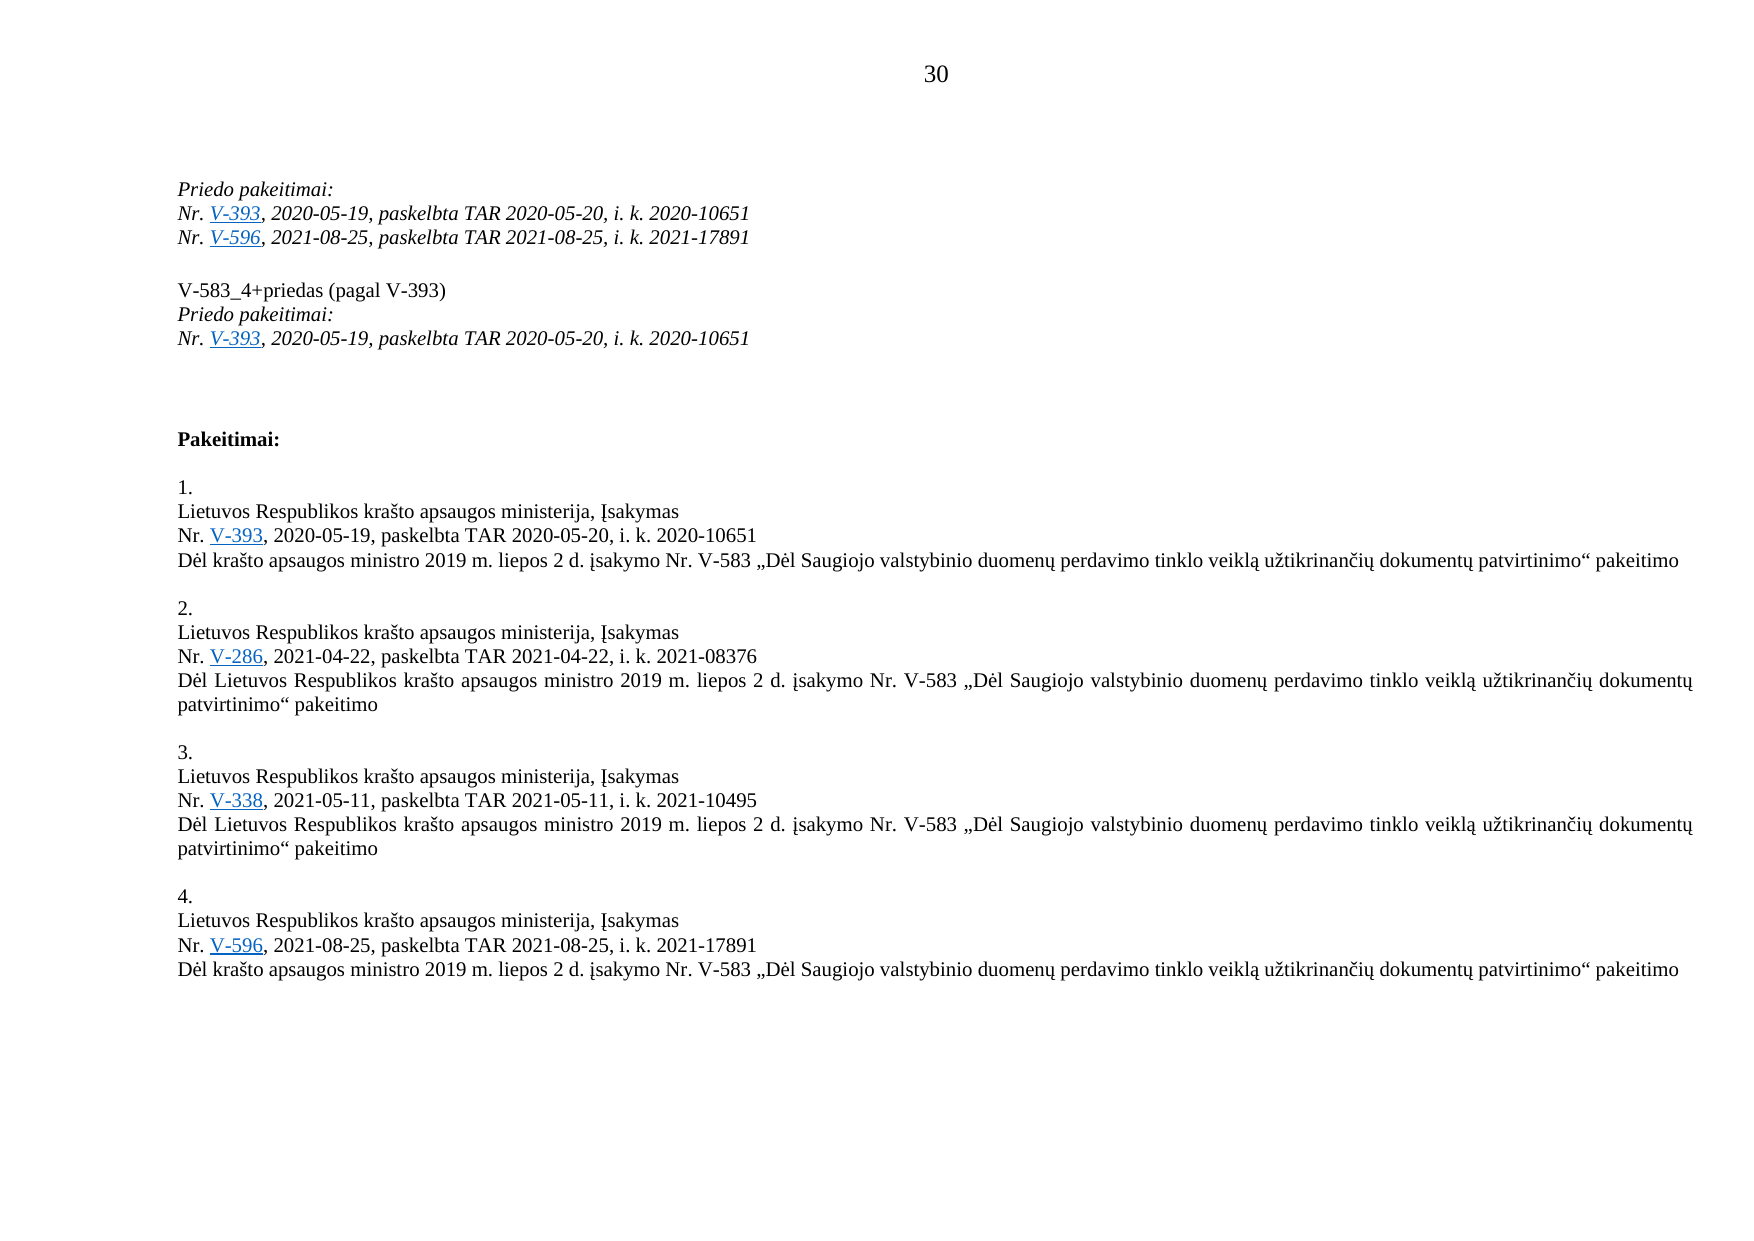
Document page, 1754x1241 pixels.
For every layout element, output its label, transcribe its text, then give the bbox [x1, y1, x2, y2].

text Nr. V-338, 2021-05-11, paskelbta TAR 2021-05-11, i. k. 2021-10495 [177, 788, 1695, 812]
text Dėl krašto apsaugos ministro 2019 m. liepos 2 d. įsakymo Nr. V-583 „Dėl Saugiojo valstybinio duomenų perdavimo tinklo veiklą užtikrinančių dokumentų patvirtinimo“ pakeitimo [177, 547, 1695, 572]
text Lietuvos Respublikos krašto apsaugos ministerija, Įsakymas [177, 908, 1695, 932]
text Nr. V-596, 2021-08-25, paskelbta TAR 2021-08-25, i. k. 2021-17891 [177, 932, 1695, 957]
text 1. [177, 475, 1695, 499]
text Dėl Lietuvos Respublikos krašto apsaugos ministro 2019 m. liepos 2 d. įsakymo Nr. V-583 „Dėl Saugiojo valstybinio duomenų perdavimo tinklo veiklą užtikrinančių dokumentų patvirtinimo“ pakeitimo [177, 668, 1695, 716]
text 2. [177, 596, 1695, 620]
text Priedo pakeitimai: [177, 177, 1695, 201]
text Lietuvos Respublikos krašto apsaugos ministerija, Įsakymas [177, 764, 1695, 788]
text Lietuvos Respublikos krašto apsaugos ministerija, Įsakymas [177, 499, 1695, 523]
text Nr. V-393, 2020-05-19, paskelbta TAR 2020-05-20, i. k. 2020-10651 [177, 523, 1695, 547]
text Dėl Lietuvos Respublikos krašto apsaugos ministro 2019 m. liepos 2 d. įsakymo Nr. V-583 „Dėl Saugiojo valstybinio duomenų perdavimo tinklo veiklą užtikrinančių dokumentų patvirtinimo“ pakeitimo [177, 812, 1695, 860]
text Dėl krašto apsaugos ministro 2019 m. liepos 2 d. įsakymo Nr. V-583 „Dėl Saugiojo valstybinio duomenų perdavimo tinklo veiklą užtikrinančių dokumentų patvirtinimo“ pakeitimo [177, 957, 1695, 981]
text Lietuvos Respublikos krašto apsaugos ministerija, Įsakymas [177, 620, 1695, 644]
text Pakeitimai: [177, 427, 1695, 451]
text 4. [177, 884, 1695, 908]
text Nr. V-393, 2020-05-19, paskelbta TAR 2020-05-20, i. k. 2020-10651 [177, 201, 1695, 225]
text Nr. V-596, 2021-08-25, paskelbta TAR 2021-08-25, i. k. 2021-17891 [177, 225, 1695, 249]
text 3. [177, 740, 1695, 764]
text V-583_4+priedas (pagal V-393) [177, 278, 1695, 302]
text Nr. V-286, 2021-04-22, paskelbta TAR 2021-04-22, i. k. 2021-08376 [177, 644, 1695, 668]
text Priedo pakeitimai: [177, 302, 1695, 326]
text Nr. V-393, 2020-05-19, paskelbta TAR 2020-05-20, i. k. 2020-10651 [177, 326, 1695, 350]
